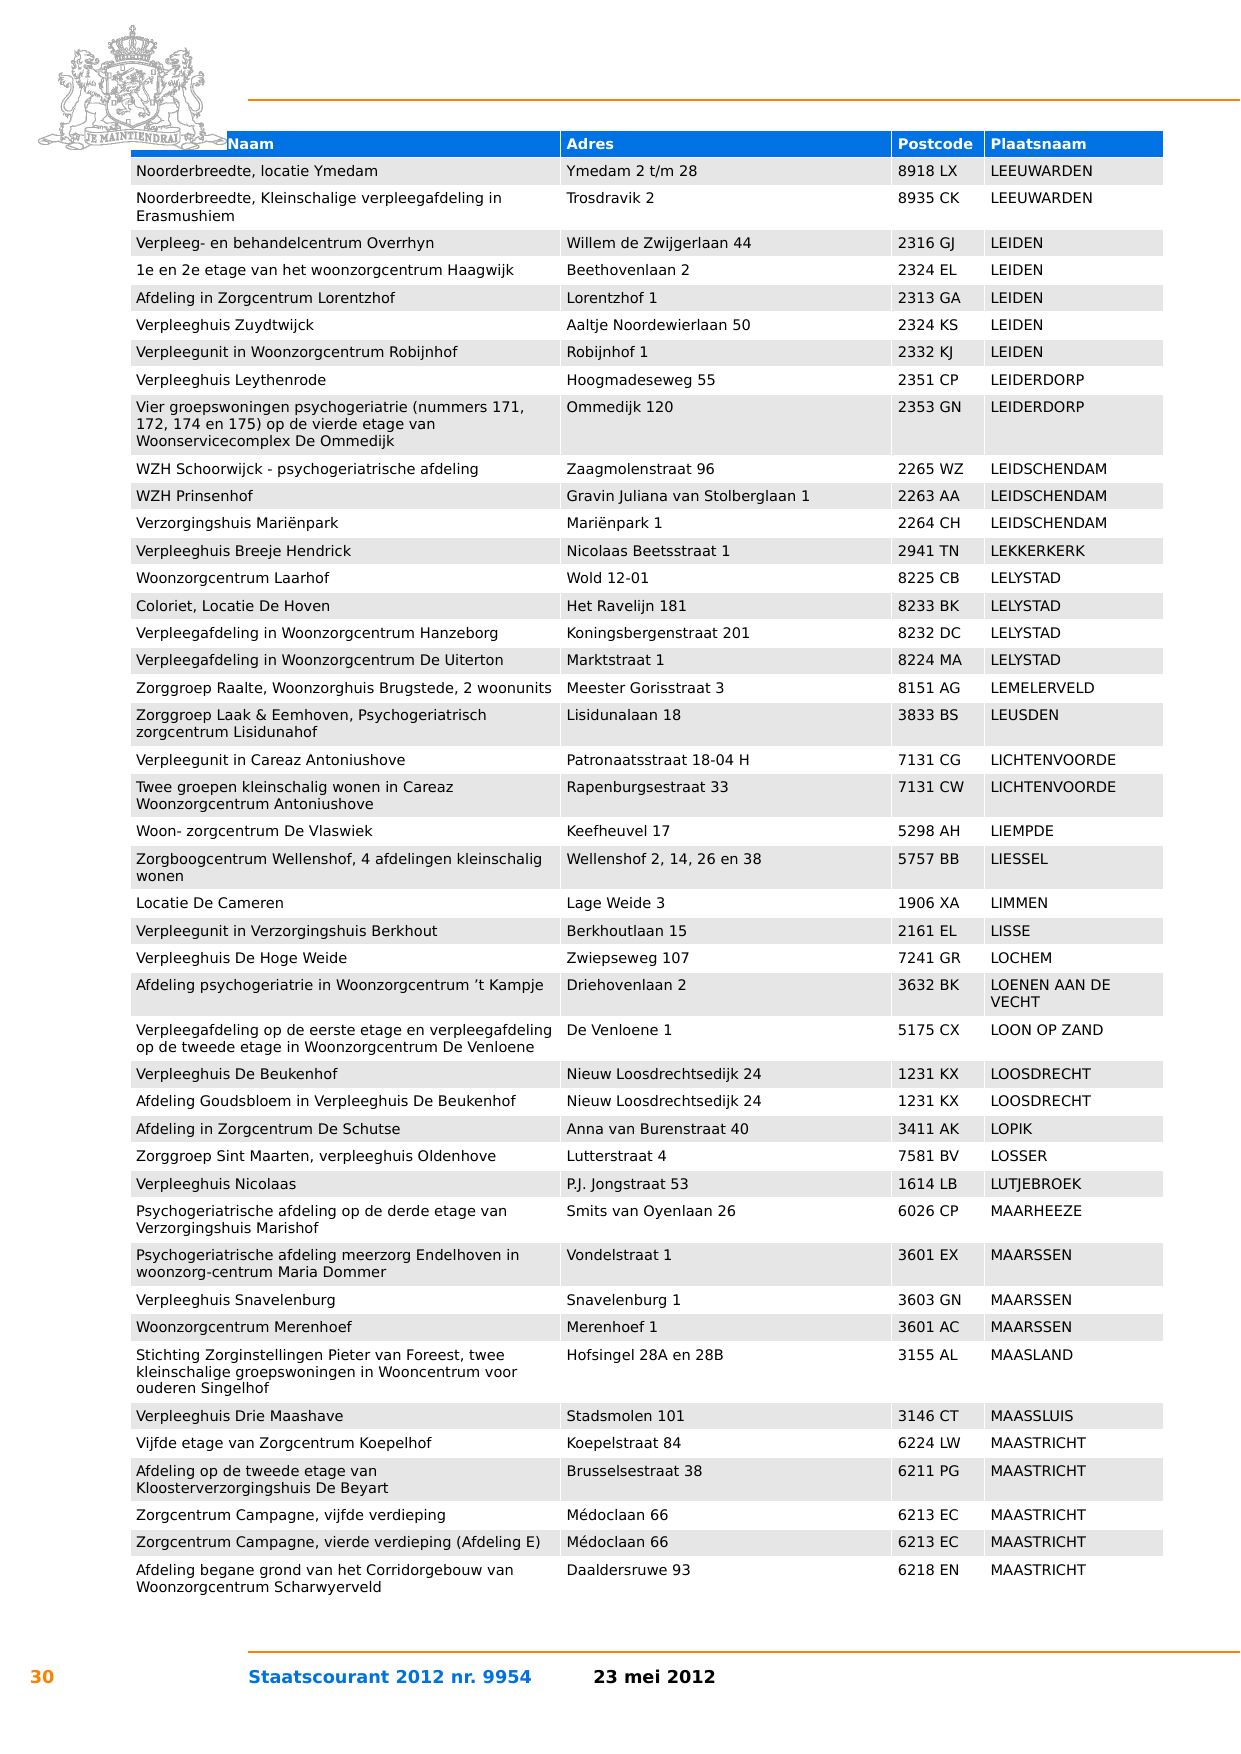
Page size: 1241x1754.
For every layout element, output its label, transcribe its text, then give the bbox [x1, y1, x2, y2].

table_cell Locatie De Cameren [131, 890, 560, 917]
table_cell LOCHEM [985, 945, 1163, 971]
table_cell Nieuw Loosdrechtsedijk 24 [561, 1089, 891, 1115]
table_cell WZH Schoorwijck - psychogeriatrische afdeling [131, 456, 560, 482]
table_cell 6213 EC [892, 1530, 984, 1556]
table_cell Berkhoutlaan 15 [561, 918, 891, 944]
table_cell Beethovenlaan 2 [561, 258, 891, 284]
table_cell De Venloene 1 [561, 1017, 891, 1060]
table_cell 6218 EN [892, 1557, 984, 1600]
table_cell LELYSTAD [985, 593, 1163, 619]
table_cell 6213 EC [892, 1502, 984, 1529]
table_cell 2313 GA [892, 285, 984, 311]
table_cell 1231 KX [892, 1089, 984, 1115]
table_cell 2264 CH [892, 511, 984, 537]
table_cell Lage Weide 3 [561, 890, 891, 917]
table_cell MAASSLUIS [985, 1403, 1163, 1429]
table_header Adres [561, 131, 891, 157]
table_cell LIEMPDE [985, 819, 1163, 845]
table_cell 3146 CT [892, 1403, 984, 1429]
table_cell Nieuw Loosdrechtsedijk 24 [561, 1061, 891, 1088]
table_cell Wold 12-01 [561, 565, 891, 592]
table_cell MAASTRICHT [985, 1458, 1163, 1501]
table_cell 5175 CX [892, 1017, 984, 1060]
table_cell LICHTENVOORDE [985, 747, 1163, 773]
table_cell LUTJEBROEK [985, 1171, 1163, 1197]
table_cell Stadsmolen 101 [561, 1403, 891, 1429]
table_cell WZH Prinsenhof [131, 483, 560, 509]
table_cell Coloriet, Locatie De Hoven [131, 593, 560, 619]
table_cell Verpleegunit in Verzorgingshuis Berkhout [131, 918, 560, 944]
table_cell LEIDEN [985, 340, 1163, 366]
table_cell MAASTRICHT [985, 1530, 1163, 1556]
table_cell Médoclaan 66 [561, 1502, 891, 1529]
table_cell Noorderbreedte, Kleinschalige verpleegafdeling in Erasmushiem [131, 186, 560, 229]
table_cell LOOSDRECHT [985, 1061, 1163, 1088]
table_cell P.J. Jongstraat 53 [561, 1171, 891, 1197]
table_cell Zorgcentrum Campagne, vierde verdieping (Afdeling E) [131, 1530, 560, 1556]
table_cell Woonzorgcentrum Laarhof [131, 565, 560, 592]
table_cell 1231 KX [892, 1061, 984, 1088]
table_cell Smits van Oyenlaan 26 [561, 1198, 891, 1242]
table_cell 3411 AK [892, 1116, 984, 1142]
table_cell Driehovenlaan 2 [561, 973, 891, 1016]
table_cell Afdeling op de tweede etage van Kloosterverzorgingshuis De Beyart [131, 1458, 560, 1501]
table_cell Wellenshof 2, 14, 26 en 38 [561, 846, 891, 889]
table_cell Zorgboogcentrum Wellenshof, 4 afdelingen kleinschalig wonen [131, 846, 560, 889]
table_cell Twee groepen kleinschalig wonen in Careaz Woonzorgcentrum Antoniushove [131, 774, 560, 817]
table_cell 2324 KS [892, 312, 984, 339]
table_cell LOPIK [985, 1116, 1163, 1142]
table_cell Verzorgingshuis Mariënpark [131, 511, 560, 537]
table_cell Verpleeghuis Zuydtwijck [131, 312, 560, 339]
table_cell Verpleegunit in Careaz Antoniushove [131, 747, 560, 773]
table_cell MAASTRICHT [985, 1431, 1163, 1457]
table_cell 2353 GN [892, 395, 984, 455]
table_cell Verpleeg- en behandelcentrum Overrhyn [131, 230, 560, 256]
table_cell LEEUWARDEN [985, 186, 1163, 229]
table_cell Afdeling in Zorgcentrum De Schutse [131, 1116, 560, 1142]
table_cell Lisidunalaan 18 [561, 703, 891, 746]
table_cell Robijnhof 1 [561, 340, 891, 366]
table_cell Lutterstraat 4 [561, 1144, 891, 1170]
table_cell 2316 GJ [892, 230, 984, 256]
table_cell Snavelenburg 1 [561, 1287, 891, 1313]
table_cell 5298 AH [892, 819, 984, 845]
table_cell MAARHEEZE [985, 1198, 1163, 1242]
table_cell Anna van Burenstraat 40 [561, 1116, 891, 1142]
table_cell Afdeling psychogeriatrie in Woonzorgcentrum ’t Kampje [131, 973, 560, 1016]
table_cell LIESSEL [985, 846, 1163, 889]
table_cell 2265 WZ [892, 456, 984, 482]
table_cell 2351 CP [892, 367, 984, 393]
table_cell LEIDSCHENDAM [985, 456, 1163, 482]
table_cell LISSE [985, 918, 1163, 944]
table_cell 2941 TN [892, 538, 984, 564]
table_cell LEIDEN [985, 258, 1163, 284]
table_cell 3632 BK [892, 973, 984, 1016]
table_cell MAARSSEN [985, 1287, 1163, 1313]
table_cell Meester Gorisstraat 3 [561, 675, 891, 701]
table_cell Verpleegafdeling op de eerste etage en verpleegafdeling op de tweede etage in Woonzorgcentrum De Venloene [131, 1017, 560, 1060]
table_cell Vijfde etage van Zorgcentrum Koepelhof [131, 1431, 560, 1457]
table_cell Daaldersruwe 93 [561, 1557, 891, 1600]
table_cell 8225 CB [892, 565, 984, 592]
table_cell Koningsbergenstraat 201 [561, 620, 891, 647]
table_cell 7131 CG [892, 747, 984, 773]
table_cell Zaagmolenstraat 96 [561, 456, 891, 482]
table_cell Hoogmadeseweg 55 [561, 367, 891, 393]
table_cell Woon- zorgcentrum De Vlaswiek [131, 819, 560, 845]
table_cell Lorentzhof 1 [561, 285, 891, 311]
table_cell Patronaatsstraat 18-04 H [561, 747, 891, 773]
table_cell Nicolaas Beetsstraat 1 [561, 538, 891, 564]
table_cell Woonzorgcentrum Merenhoef [131, 1314, 560, 1341]
table_cell LEIDEN [985, 312, 1163, 339]
table_cell 7581 BV [892, 1144, 984, 1170]
table_cell 3155 AL [892, 1342, 984, 1402]
table_cell Verpleeghuis Snavelenburg [131, 1287, 560, 1313]
table_cell LEIDEN [985, 230, 1163, 256]
table_cell Verpleeghuis De Beukenhof [131, 1061, 560, 1088]
table_cell Vier groepswoningen psychogeriatrie (nummers 171, 172, 174 en 175) op de vierde etage van Woonservicecomplex De Ommedijk [131, 395, 560, 455]
table_cell Hofsingel 28A en 28B [561, 1342, 891, 1402]
table_cell Médoclaan 66 [561, 1530, 891, 1556]
table_cell LEIDSCHENDAM [985, 511, 1163, 537]
table_cell MAARSSEN [985, 1243, 1163, 1286]
table_header Naam [131, 131, 560, 157]
table_cell Verpleeghuis Breeje Hendrick [131, 538, 560, 564]
table_cell 3601 EX [892, 1243, 984, 1286]
table_cell Zorggroep Sint Maarten, verpleeghuis Oldenhove [131, 1144, 560, 1170]
table_cell LEIDERDORP [985, 395, 1163, 455]
table_cell 2263 AA [892, 483, 984, 509]
table_cell Willem de Zwijgerlaan 44 [561, 230, 891, 256]
table_cell 2324 EL [892, 258, 984, 284]
table_cell 1906 XA [892, 890, 984, 917]
table_cell 8918 LX [892, 158, 984, 185]
table_cell LEMELERVELD [985, 675, 1163, 701]
table_cell Rapenburgsestraat 33 [561, 774, 891, 817]
table_cell MAASTRICHT [985, 1557, 1163, 1600]
table_cell Marktstraat 1 [561, 648, 891, 674]
table_cell Ymedam 2 t/m 28 [561, 158, 891, 185]
table_cell Brusselsestraat 38 [561, 1458, 891, 1501]
table_cell LOSSER [985, 1144, 1163, 1170]
table_cell LEIDERDORP [985, 367, 1163, 393]
table_cell LEKKERKERK [985, 538, 1163, 564]
table_cell LELYSTAD [985, 620, 1163, 647]
table_cell LIMMEN [985, 890, 1163, 917]
table_cell Keefheuvel 17 [561, 819, 891, 845]
table_cell Verpleeghuis Nicolaas [131, 1171, 560, 1197]
table_cell 8224 MA [892, 648, 984, 674]
table_cell Verpleeghuis Leythenrode [131, 367, 560, 393]
table_cell 6211 PG [892, 1458, 984, 1501]
table_cell 8935 CK [892, 186, 984, 229]
table_cell Stichting Zorginstellingen Pieter van Foreest, twee kleinschalige groepswoningen in Wooncentrum voor ouderen Singelhof [131, 1342, 560, 1402]
table_cell Psychogeriatrische afdeling meerzorg Endelhoven in woonzorg-centrum Maria Dommer [131, 1243, 560, 1286]
table_cell 2332 KJ [892, 340, 984, 366]
table_cell MAASLAND [985, 1342, 1163, 1402]
table_cell 2161 EL [892, 918, 984, 944]
table_cell 6224 LW [892, 1431, 984, 1457]
table_cell 5757 BB [892, 846, 984, 889]
table_cell Merenhoef 1 [561, 1314, 891, 1341]
table_cell Verpleeghuis Drie Maashave [131, 1403, 560, 1429]
table_cell Afdeling Goudsbloem in Verpleeghuis De Beukenhof [131, 1089, 560, 1115]
table_cell Zorggroep Raalte, Woonzorghuis Brugstede, 2 woonunits [131, 675, 560, 701]
table_cell 7241 GR [892, 945, 984, 971]
table_cell 3833 BS [892, 703, 984, 746]
table_cell Vondelstraat 1 [561, 1243, 891, 1286]
table_cell LEIDEN [985, 285, 1163, 311]
table_cell LOON OP ZAND [985, 1017, 1163, 1060]
table_cell LOENEN AAN DE VECHT [985, 973, 1163, 1016]
table_cell Verpleegunit in Woonzorgcentrum Robijnhof [131, 340, 560, 366]
table_cell 3601 AC [892, 1314, 984, 1341]
picture [38, 25, 227, 150]
table_cell 8233 BK [892, 593, 984, 619]
table_cell LELYSTAD [985, 565, 1163, 592]
table_cell LEIDSCHENDAM [985, 483, 1163, 509]
table_cell 8151 AG [892, 675, 984, 701]
table_cell Verpleeghuis De Hoge Weide [131, 945, 560, 971]
table_cell 3603 GN [892, 1287, 984, 1313]
table_cell Mariënpark 1 [561, 511, 891, 537]
table_cell Verpleegafdeling in Woonzorgcentrum Hanzeborg [131, 620, 560, 647]
table_cell Gravin Juliana van Stolberglaan 1 [561, 483, 891, 509]
table_cell 6026 CP [892, 1198, 984, 1242]
table_cell 1614 LB [892, 1171, 984, 1197]
table_cell Het Ravelijn 181 [561, 593, 891, 619]
table_cell Koepelstraat 84 [561, 1431, 891, 1457]
table_cell Zorgcentrum Campagne, vijfde verdieping [131, 1502, 560, 1529]
table_cell LOOSDRECHT [985, 1089, 1163, 1115]
table_cell Verpleegafdeling in Woonzorgcentrum De Uiterton [131, 648, 560, 674]
table_cell Ommedijk 120 [561, 395, 891, 455]
table_cell Afdeling begane grond van het Corridorgebouw van Woonzorgcentrum Scharwyerveld [131, 1557, 560, 1600]
table_header Plaatsnaam [985, 131, 1163, 157]
table_cell LELYSTAD [985, 648, 1163, 674]
table_cell Trosdravik 2 [561, 186, 891, 229]
table_cell 8232 DC [892, 620, 984, 647]
table_cell 7131 CW [892, 774, 984, 817]
table_cell Zorggroep Laak & Eemhoven, Psychogeriatrisch zorgcentrum Lisidunahof [131, 703, 560, 746]
table_cell Psychogeriatrische afdeling op de derde etage van Verzorgingshuis Marishof [131, 1198, 560, 1242]
table_cell LEEUWARDEN [985, 158, 1163, 185]
table_cell 1e en 2e etage van het woonzorgcentrum Haagwijk [131, 258, 560, 284]
table_cell MAASTRICHT [985, 1502, 1163, 1529]
table_cell LICHTENVOORDE [985, 774, 1163, 817]
table_cell Noorderbreedte, locatie Ymedam [131, 158, 560, 185]
table_cell LEUSDEN [985, 703, 1163, 746]
table_header Postcode [892, 131, 984, 157]
table_cell Zwiepseweg 107 [561, 945, 891, 971]
table_cell Afdeling in Zorgcentrum Lorentzhof [131, 285, 560, 311]
table_cell Aaltje Noordewierlaan 50 [561, 312, 891, 339]
table_cell MAARSSEN [985, 1314, 1163, 1341]
